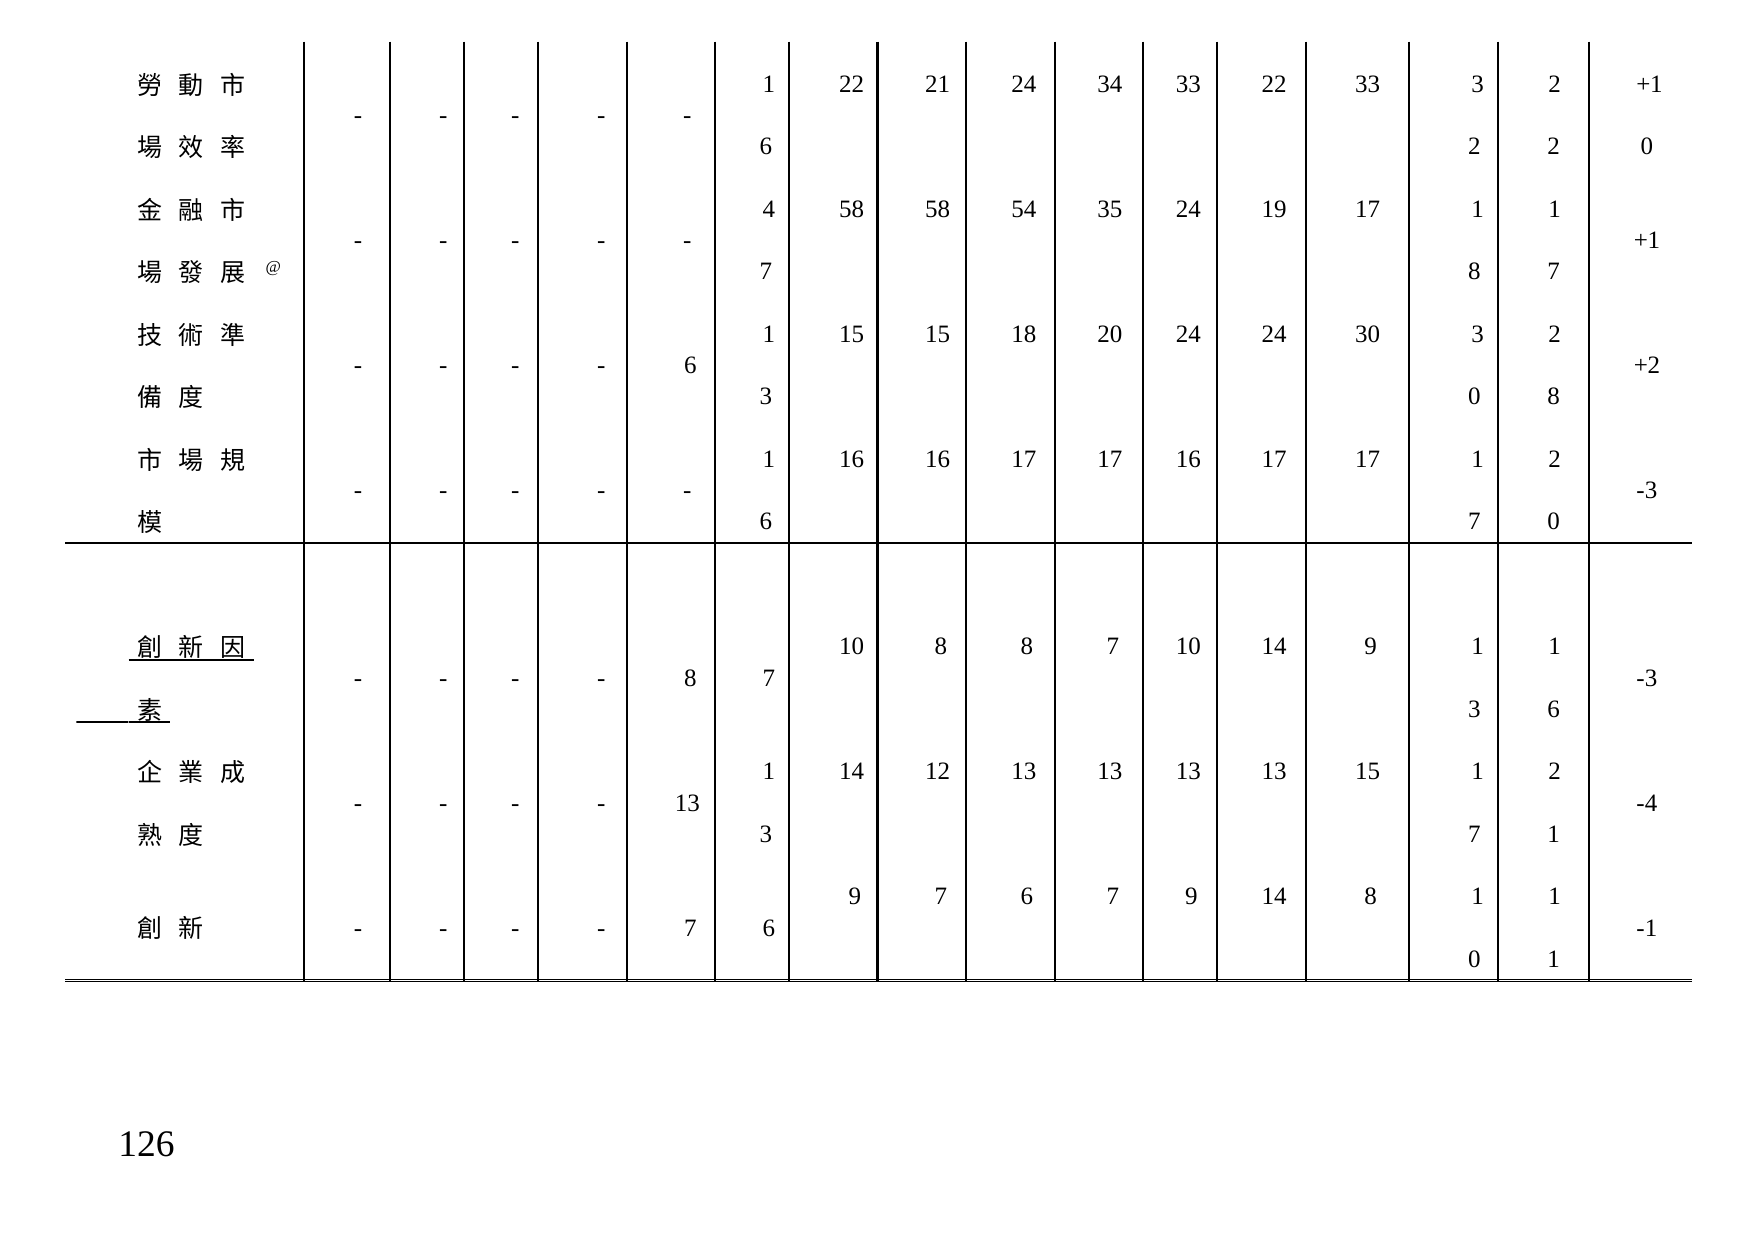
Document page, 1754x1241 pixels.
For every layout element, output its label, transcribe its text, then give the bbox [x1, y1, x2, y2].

table_cell - [539, 854, 626, 979]
table_cell - [391, 854, 463, 979]
table_cell - [305, 544, 389, 729]
table_cell 金融市場發展@ [65, 167, 303, 292]
table_cell 15 [879, 292, 965, 417]
table_cell 47 [716, 167, 788, 292]
table_cell - [305, 42, 389, 167]
table_cell 54 [967, 167, 1054, 292]
table_cell 15 [790, 292, 876, 417]
table_cell 17 [1499, 167, 1588, 292]
table_cell 14 [1218, 854, 1305, 979]
table_cell -3 [1590, 544, 1692, 729]
table_cell 10 [790, 544, 876, 729]
table_cell 17 [1410, 729, 1497, 854]
table_cell - [539, 292, 626, 417]
table_cell 9 [1307, 544, 1408, 729]
table_cell 28 [1499, 292, 1588, 417]
table_cell 8 [967, 544, 1054, 729]
table_cell - [305, 729, 389, 854]
table_cell 市場規模 [65, 417, 303, 542]
table_cell 19 [1218, 167, 1305, 292]
table_cell 8 [879, 544, 965, 729]
table_cell -4 [1590, 729, 1692, 854]
table_cell 7 [1056, 854, 1142, 979]
table_cell 13 [716, 729, 788, 854]
table_cell 企業成熟度 [65, 729, 303, 854]
table_cell +10 [1590, 42, 1692, 167]
table_cell 24 [1144, 292, 1216, 417]
table_cell - [539, 544, 626, 729]
table_cell 14 [1218, 544, 1305, 729]
table_cell 17 [1056, 417, 1142, 542]
table_cell 創新因素 [65, 544, 303, 729]
table_cell 58 [879, 167, 965, 292]
table_cell - [539, 417, 626, 542]
table_cell 17 [1307, 167, 1408, 292]
table_cell 30 [1307, 292, 1408, 417]
table_cell 16 [1144, 417, 1216, 542]
table_cell 18 [967, 292, 1054, 417]
table_cell 13 [967, 729, 1054, 854]
table_cell 7 [716, 544, 788, 729]
table_cell 8 [1307, 854, 1408, 979]
table_cell - [305, 417, 389, 542]
table_cell 22 [790, 42, 876, 167]
table_cell 58 [790, 167, 876, 292]
table_cell 35 [1056, 167, 1142, 292]
table_cell 9 [790, 854, 876, 979]
table_cell - [628, 167, 714, 292]
table_cell 21 [1499, 729, 1588, 854]
table_cell 16 [790, 417, 876, 542]
table_cell 34 [1056, 42, 1142, 167]
table_cell -1 [1590, 854, 1692, 979]
table_cell -3 [1590, 417, 1692, 542]
table_cell 20 [1499, 417, 1588, 542]
table_cell - [628, 42, 714, 167]
table_cell - [391, 417, 463, 542]
table_cell 6 [628, 292, 714, 417]
table_cell 11 [1499, 854, 1588, 979]
table_cell - [539, 42, 626, 167]
table_cell 16 [716, 417, 788, 542]
table_cell - [465, 292, 537, 417]
table_cell +2 [1590, 292, 1692, 417]
table_cell - [391, 729, 463, 854]
table_cell - [465, 167, 537, 292]
table_cell - [391, 42, 463, 167]
table_cell 13 [716, 292, 788, 417]
table_cell - [391, 544, 463, 729]
table_cell 22 [1499, 42, 1588, 167]
table_cell - [305, 167, 389, 292]
table_cell 21 [879, 42, 965, 167]
table_cell - [465, 854, 537, 979]
table_cell 6 [967, 854, 1054, 979]
table_cell - [305, 292, 389, 417]
table_cell 22 [1218, 42, 1305, 167]
table_cell 7 [1056, 544, 1142, 729]
table_cell 24 [1144, 167, 1216, 292]
table_cell 32 [1410, 42, 1497, 167]
table_cell - [391, 167, 463, 292]
table_cell 13 [628, 729, 714, 854]
table_cell 13 [1144, 729, 1216, 854]
table_cell - [539, 167, 626, 292]
table_cell - [305, 854, 389, 979]
table_cell 勞動市場效率 [65, 42, 303, 167]
table_cell 13 [1410, 544, 1497, 729]
table_cell +1 [1590, 167, 1692, 292]
table_cell 10 [1410, 854, 1497, 979]
table_cell 18 [1410, 167, 1497, 292]
table_cell 20 [1056, 292, 1142, 417]
table_cell - [465, 544, 537, 729]
table_cell 7 [628, 854, 714, 979]
table_cell 16 [716, 42, 788, 167]
table_cell 技術準備度 [65, 292, 303, 417]
table_cell 15 [1307, 729, 1408, 854]
table_cell 12 [879, 729, 965, 854]
table_cell 17 [1410, 417, 1497, 542]
table_cell 24 [967, 42, 1054, 167]
table_cell 33 [1307, 42, 1408, 167]
table_cell - [465, 729, 537, 854]
table_cell 13 [1218, 729, 1305, 854]
table_cell - [391, 292, 463, 417]
table_cell 10 [1144, 544, 1216, 729]
table_cell 17 [1307, 417, 1408, 542]
table_cell - [628, 417, 714, 542]
table_cell 24 [1218, 292, 1305, 417]
table_cell 8 [628, 544, 714, 729]
table_cell - [465, 42, 537, 167]
table_cell 17 [967, 417, 1054, 542]
table_cell 6 [716, 854, 788, 979]
table_cell 14 [790, 729, 876, 854]
table_cell 13 [1056, 729, 1142, 854]
table_cell 9 [1144, 854, 1216, 979]
table_cell 17 [1218, 417, 1305, 542]
table_cell 33 [1144, 42, 1216, 167]
table_cell 16 [879, 417, 965, 542]
table_cell 7 [879, 854, 965, 979]
table_cell 創新 [65, 854, 303, 979]
table_cell - [539, 729, 626, 854]
table_cell 30 [1410, 292, 1497, 417]
table_cell - [465, 417, 537, 542]
table_cell 16 [1499, 544, 1588, 729]
